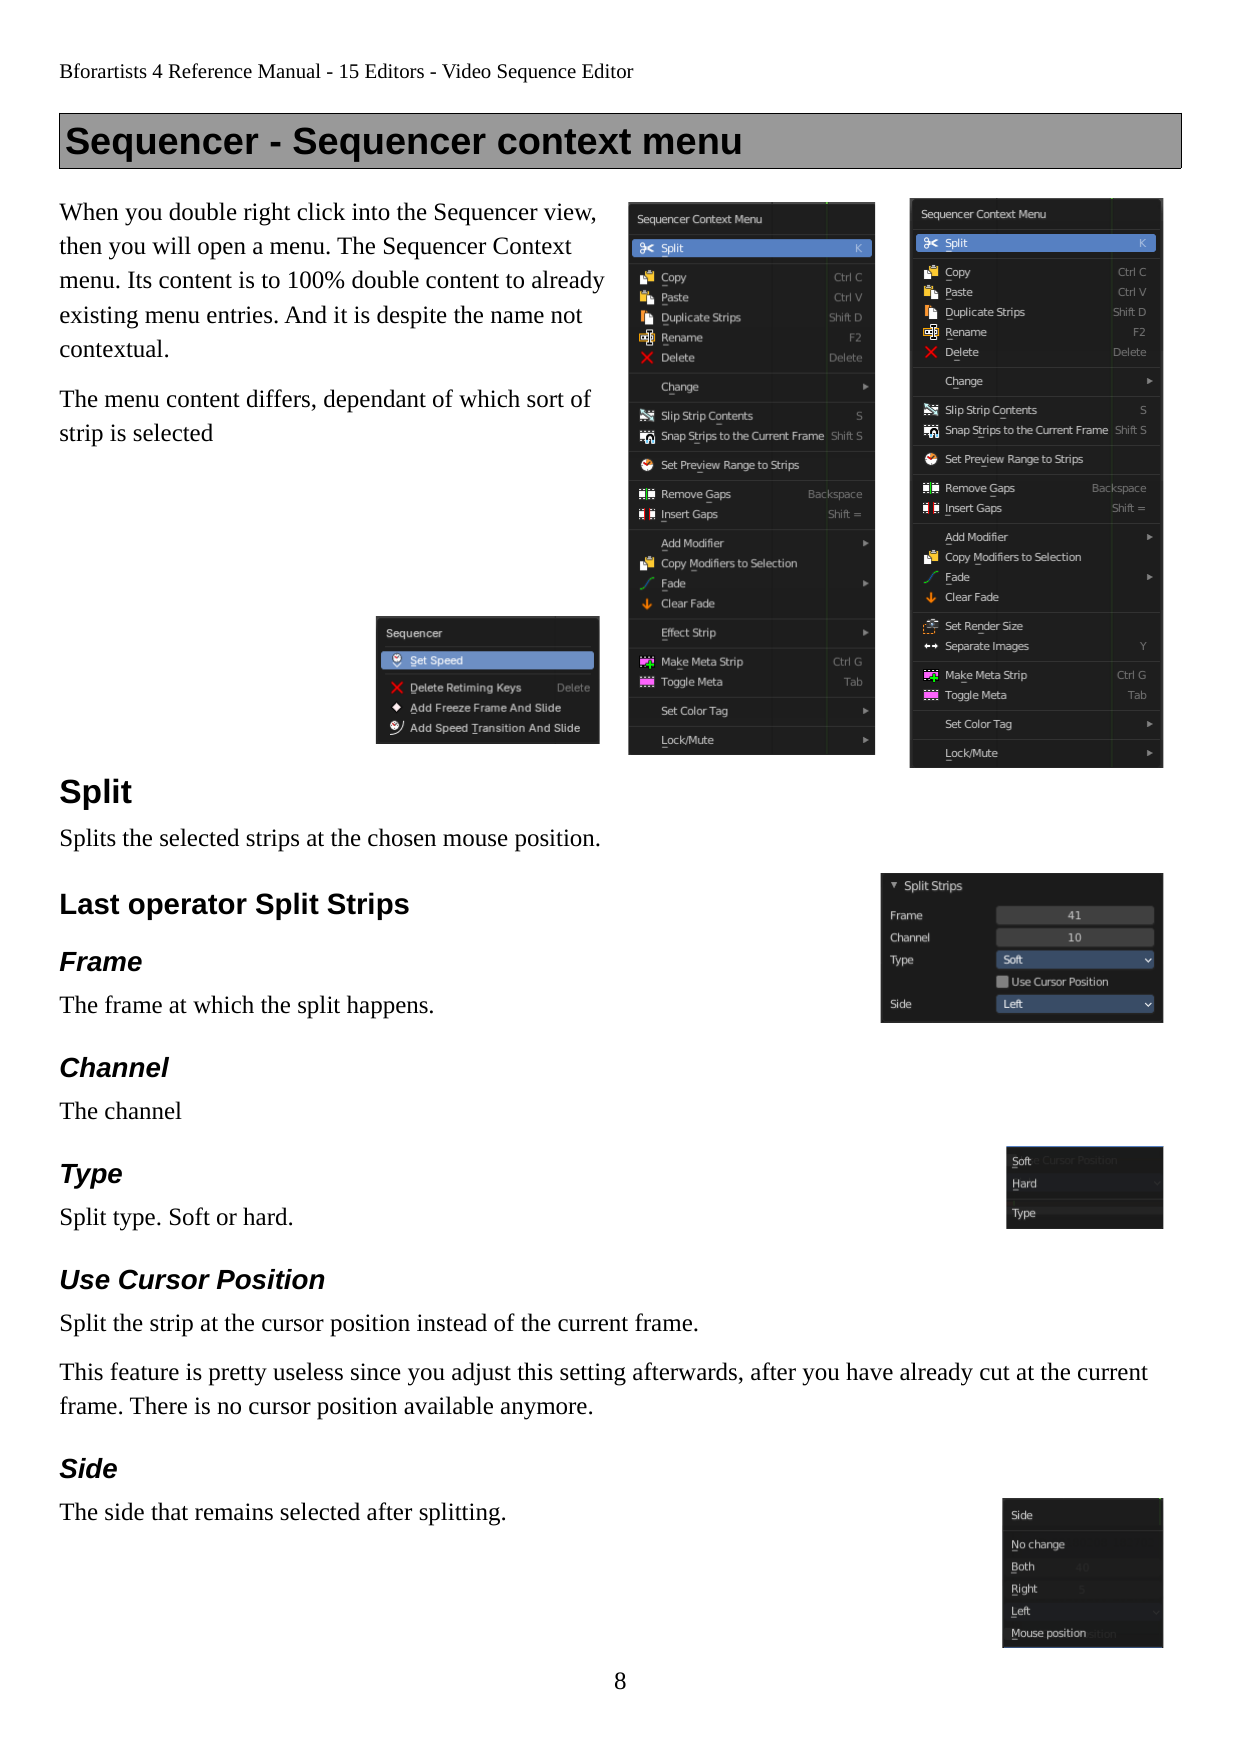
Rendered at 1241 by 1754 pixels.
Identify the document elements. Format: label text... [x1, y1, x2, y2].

subtitle [1164, 945, 1181, 977]
picture [909, 198, 1164, 768]
subtitle Last operator Split Strips [59, 887, 880, 920]
subtitle Use Cursor Position [59, 1263, 1181, 1295]
picture [880, 873, 1164, 1023]
text Splits the selected strips at the chosen mouse position. [59, 823, 1181, 852]
text The frame at which the split happens. [59, 990, 880, 1018]
text The menu content differs, dependant of which sort of strip is selected [59, 384, 628, 447]
table_header Sequencer - Sequencer context menu [60, 114, 1181, 168]
text The side that remains selected after splitting. [59, 1497, 1181, 1526]
picture [1002, 1498, 1164, 1648]
subtitle Side [59, 1453, 1181, 1484]
subtitle Frame [59, 945, 880, 977]
text Split the strip at the cursor position instead of the current frame. [59, 1308, 1181, 1336]
subtitle Split [59, 744, 1181, 811]
text The channel [59, 1096, 1181, 1124]
subtitle Type [59, 1157, 1006, 1189]
subtitle [1164, 1157, 1181, 1189]
picture [1006, 1146, 1164, 1229]
text When you double right click into the Sequencer view, then you will open a menu. The Sequencer Context menu. Its content is to 100% double content to already existing menu entries. And it is despite the name not contextual. [59, 197, 1181, 363]
subtitle [1164, 887, 1181, 920]
picture [628, 202, 876, 755]
text [876, 384, 909, 447]
text This feature is pretty useless since you adjust this setting afterwards, after you have already cut at the current frame. There is no cursor position available anymore. [59, 1357, 1181, 1420]
text Split type. Soft or hard. [59, 1202, 1181, 1230]
subtitle Channel [59, 1051, 1181, 1083]
picture [375, 616, 600, 744]
